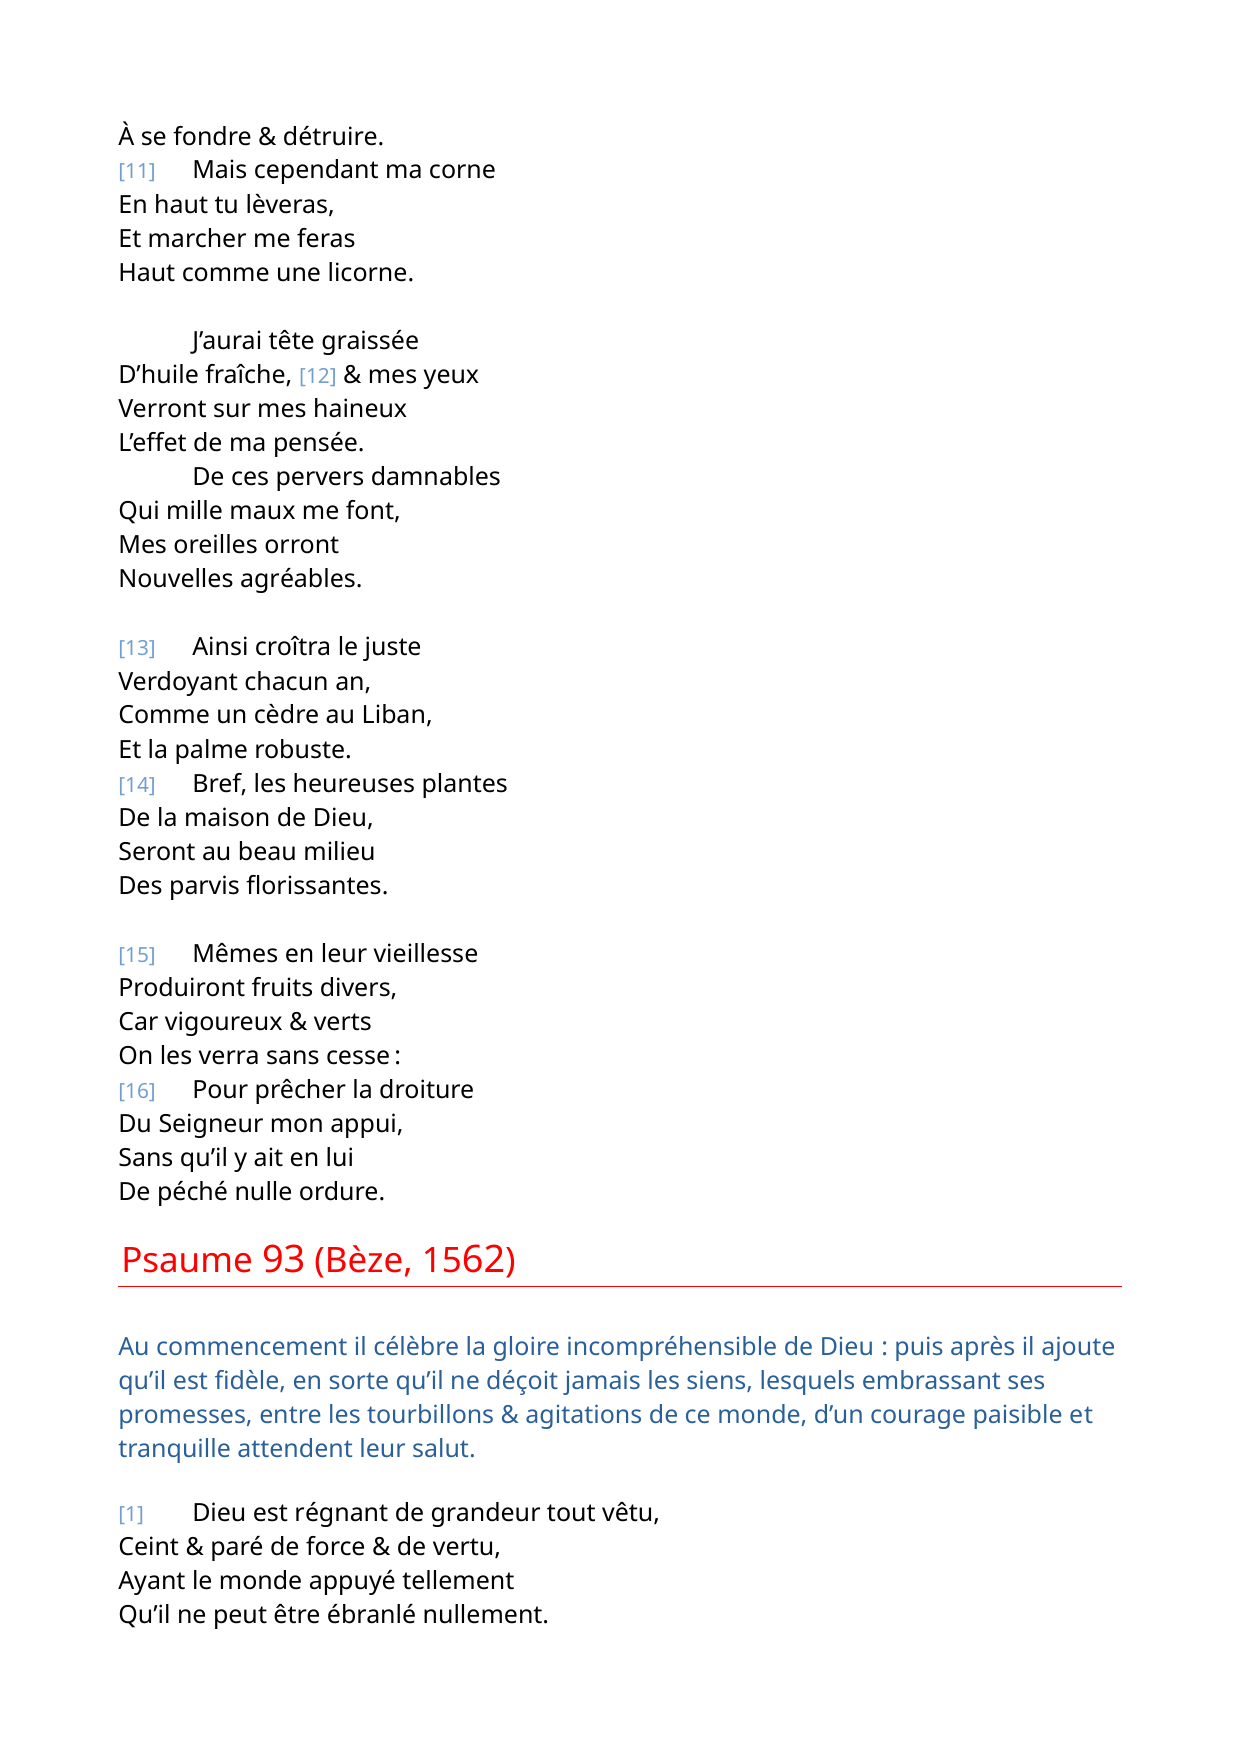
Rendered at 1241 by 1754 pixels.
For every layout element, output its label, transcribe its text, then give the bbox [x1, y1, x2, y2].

text En haut tu lèveras, [118, 186, 1122, 220]
text De péché nulle ordure. [118, 1174, 1122, 1208]
text De la maison de Dieu, [118, 799, 1122, 833]
text Mes oreilles orront [118, 527, 1122, 561]
text Produiront fruits divers, [118, 970, 1122, 1004]
text On les verra sans cesse : [118, 1038, 1122, 1072]
text Seront au beau milieu [118, 833, 1122, 867]
text Sans qu’il y ait en lui [118, 1140, 1122, 1174]
text Comme un cèdre au Liban, [118, 697, 1122, 731]
text Ayant le monde appuyé tellement [118, 1562, 1122, 1596]
text Des parvis florissantes. [118, 867, 1122, 902]
text Et marcher me feras [118, 220, 1122, 254]
text Verdoyant chacun an, [118, 663, 1122, 697]
text Haut comme une licorne. [118, 254, 1122, 288]
text [13] Ainsi croîtra le juste [118, 629, 1122, 663]
text [1] Dieu est régnant de grandeur tout vêtu, [118, 1494, 1122, 1528]
text [11] Mais cependant ma corne [118, 152, 1122, 186]
text Car vigoureux & verts [118, 1004, 1122, 1038]
text [14] Bref, les heureuses plantes [118, 765, 1122, 799]
text Ceint & paré de force & de vertu, [118, 1528, 1122, 1562]
text Verront sur mes haineux [118, 391, 1122, 425]
text L’effet de ma pensée. [118, 425, 1122, 459]
text J’aurai tête graissée [118, 322, 1122, 357]
text Nouvelles agréables. [118, 561, 1122, 595]
text Qui mille maux me font, [118, 493, 1122, 527]
text [16] Pour prêcher la droiture [118, 1072, 1122, 1106]
text Du Seigneur mon appui, [118, 1106, 1122, 1140]
text De ces pervers damnables [118, 459, 1122, 493]
text À se fondre & détruire. [118, 118, 1122, 152]
text Et la palme robuste. [118, 731, 1122, 765]
text Au commencement il célèbre la gloire incompréhensible de Dieu : puis après il ajoute qu’il est fidèle, en sorte qu’il ne déçoit jamais les siens, lesquels embrassant ses promesses, entre les tourbillons & agitations de ce monde, d’un courage paisible et tranquille attendent leur salut. [118, 1328, 1122, 1465]
text D’huile fraîche, [12] & mes yeux [118, 357, 1122, 391]
text [15] Mêmes en leur vieillesse [118, 936, 1122, 970]
subtitle Psaume 93 (Bèze, 1562) [118, 1229, 1122, 1286]
text Qu’il ne peut être ébranlé nullement. [118, 1596, 1122, 1631]
